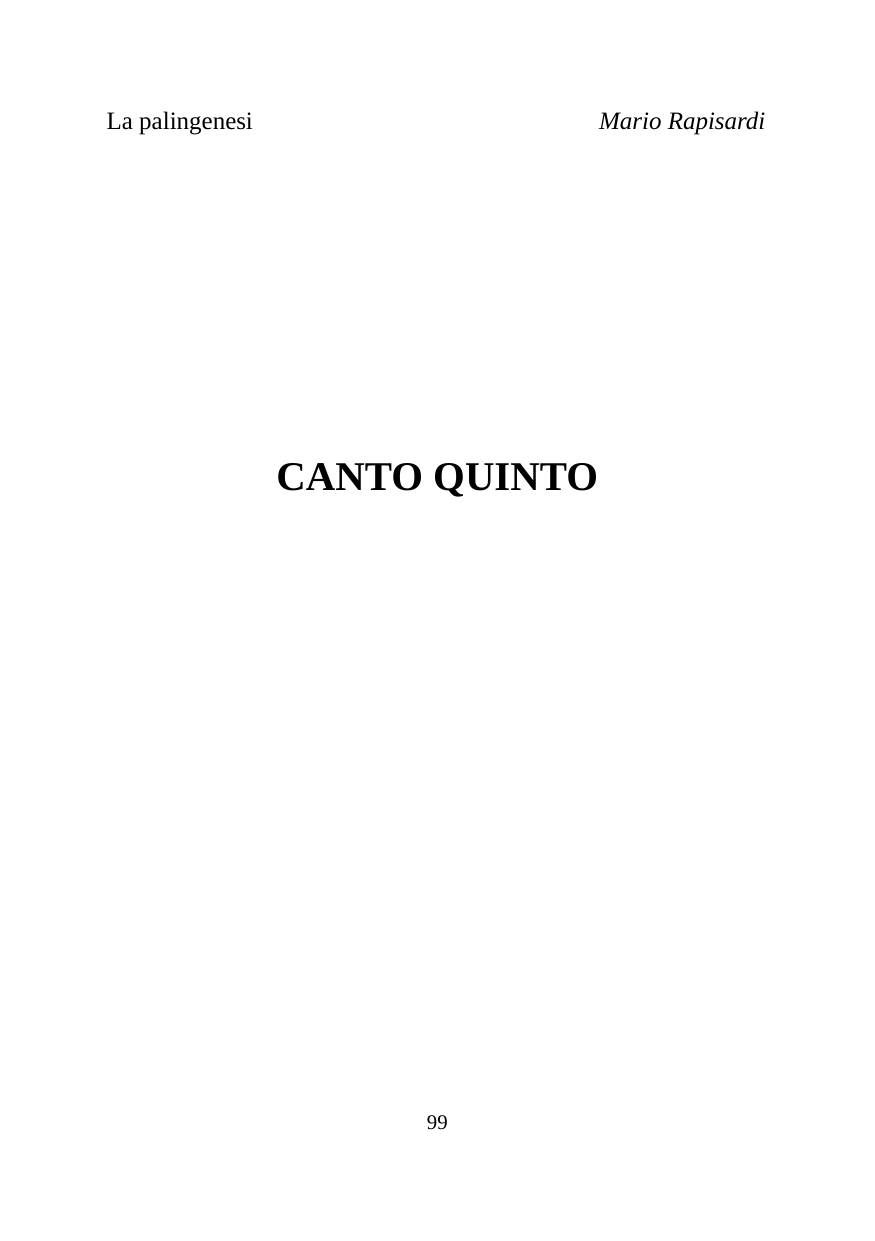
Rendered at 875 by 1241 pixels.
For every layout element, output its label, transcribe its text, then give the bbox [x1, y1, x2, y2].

subtitle CANTO QUINTO [106, 452, 768, 499]
